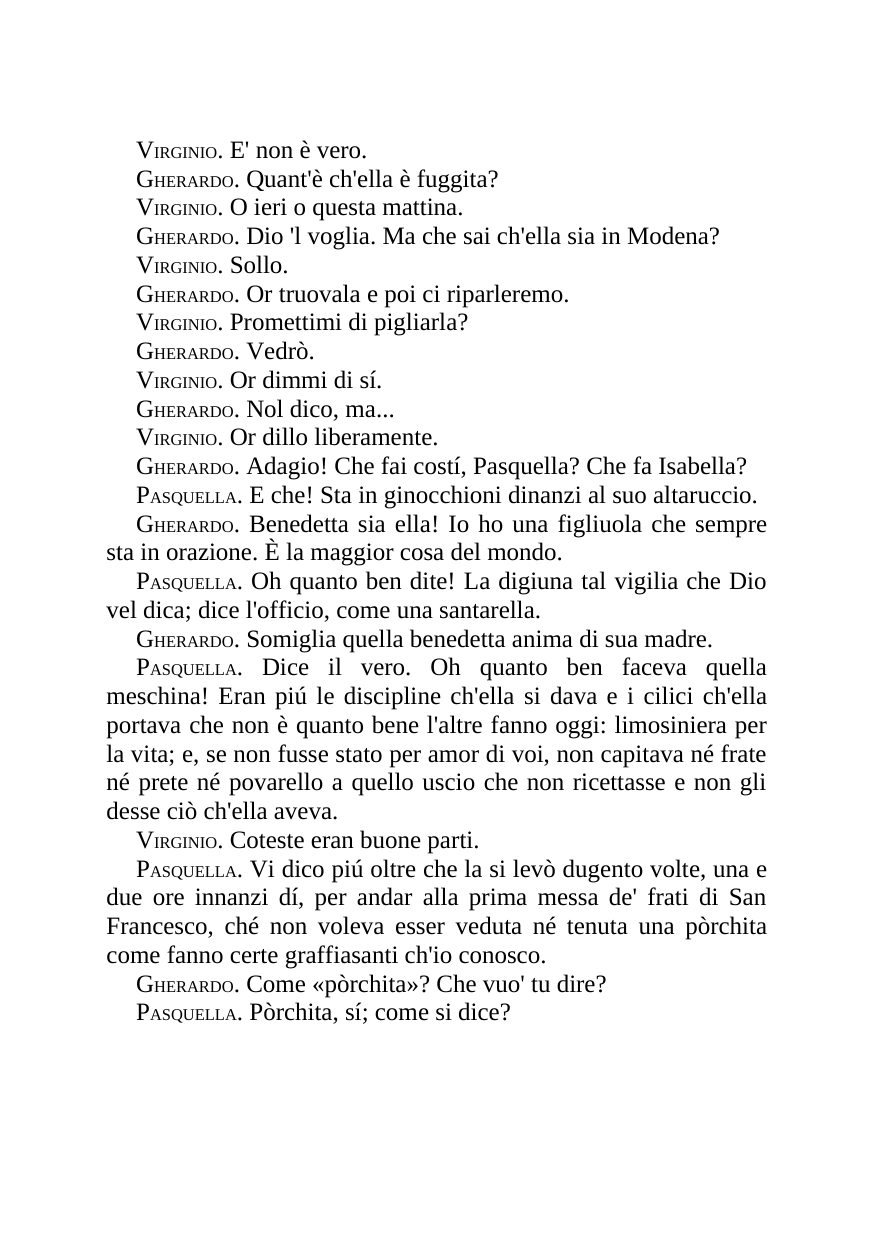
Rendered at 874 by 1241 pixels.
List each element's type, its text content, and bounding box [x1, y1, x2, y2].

text Gherardo. Nol dico, ma... [106, 394, 768, 422]
text Virginio. E' non è vero. [106, 135, 768, 164]
text Virginio. Promettimi di pigliarla? [106, 307, 768, 336]
text Gherardo. Benedetta sia ella! Io ho una figliuola che sempre sta in orazione. È la maggior cosa del mondo. [106, 509, 768, 566]
text Gherardo. Dio 'l voglia. Ma che sai ch'ella sia in Modena? [106, 221, 768, 250]
text Gherardo. Come «pòrchita»? Che vuo' tu dire? [106, 969, 768, 997]
text Virginio. O ieri o questa mattina. [106, 192, 768, 221]
text Pasquella. Pòrchita, sí; come si dice? [106, 997, 768, 1026]
text Gherardo. Adagio! Che fai costí, Pasquella? Che fa Isabella? [106, 451, 768, 480]
text Pasquella. Dice il vero. Oh quanto ben faceva quella meschina! Eran piú le discipline ch'ella si dava e i cilici ch'ella portava che non è quanto bene l'altre fanno oggi: limosiniera per la vita; e, se non fusse stato per amor di voi, non capitava né frate né prete né povarello a quello uscio che non ricettasse e non gli desse ciò ch'ella aveva. [106, 652, 768, 825]
text Gherardo. Vedrò. [106, 336, 768, 365]
text Virginio. Or dillo liberamente. [106, 422, 768, 451]
text Virginio. Coteste eran buone parti. [106, 825, 768, 854]
text Pasquella. Oh quanto ben dite! La digiuna tal vigilia che Dio vel dica; dice l'officio, come una santarella. [106, 566, 768, 624]
text Virginio. Sollo. [106, 250, 768, 279]
text Virginio. Or dimmi di sí. [106, 365, 768, 394]
text Gherardo. Somiglia quella benedetta anima di sua madre. [106, 624, 768, 652]
text Gherardo. Quant'è ch'ella è fuggita? [106, 164, 768, 192]
text Pasquella. E che! Sta in ginocchioni dinanzi al suo altaruccio. [106, 480, 768, 509]
text Gherardo. Or truovala e poi ci riparleremo. [106, 279, 768, 307]
text Pasquella. Vi dico piú oltre che la si levò dugento volte, una e due ore innanzi dí, per andar alla prima messa de' frati di San Francesco, ché non voleva esser veduta né tenuta una pòrchita come fanno certe graffiasanti ch'io conosco. [106, 854, 768, 969]
